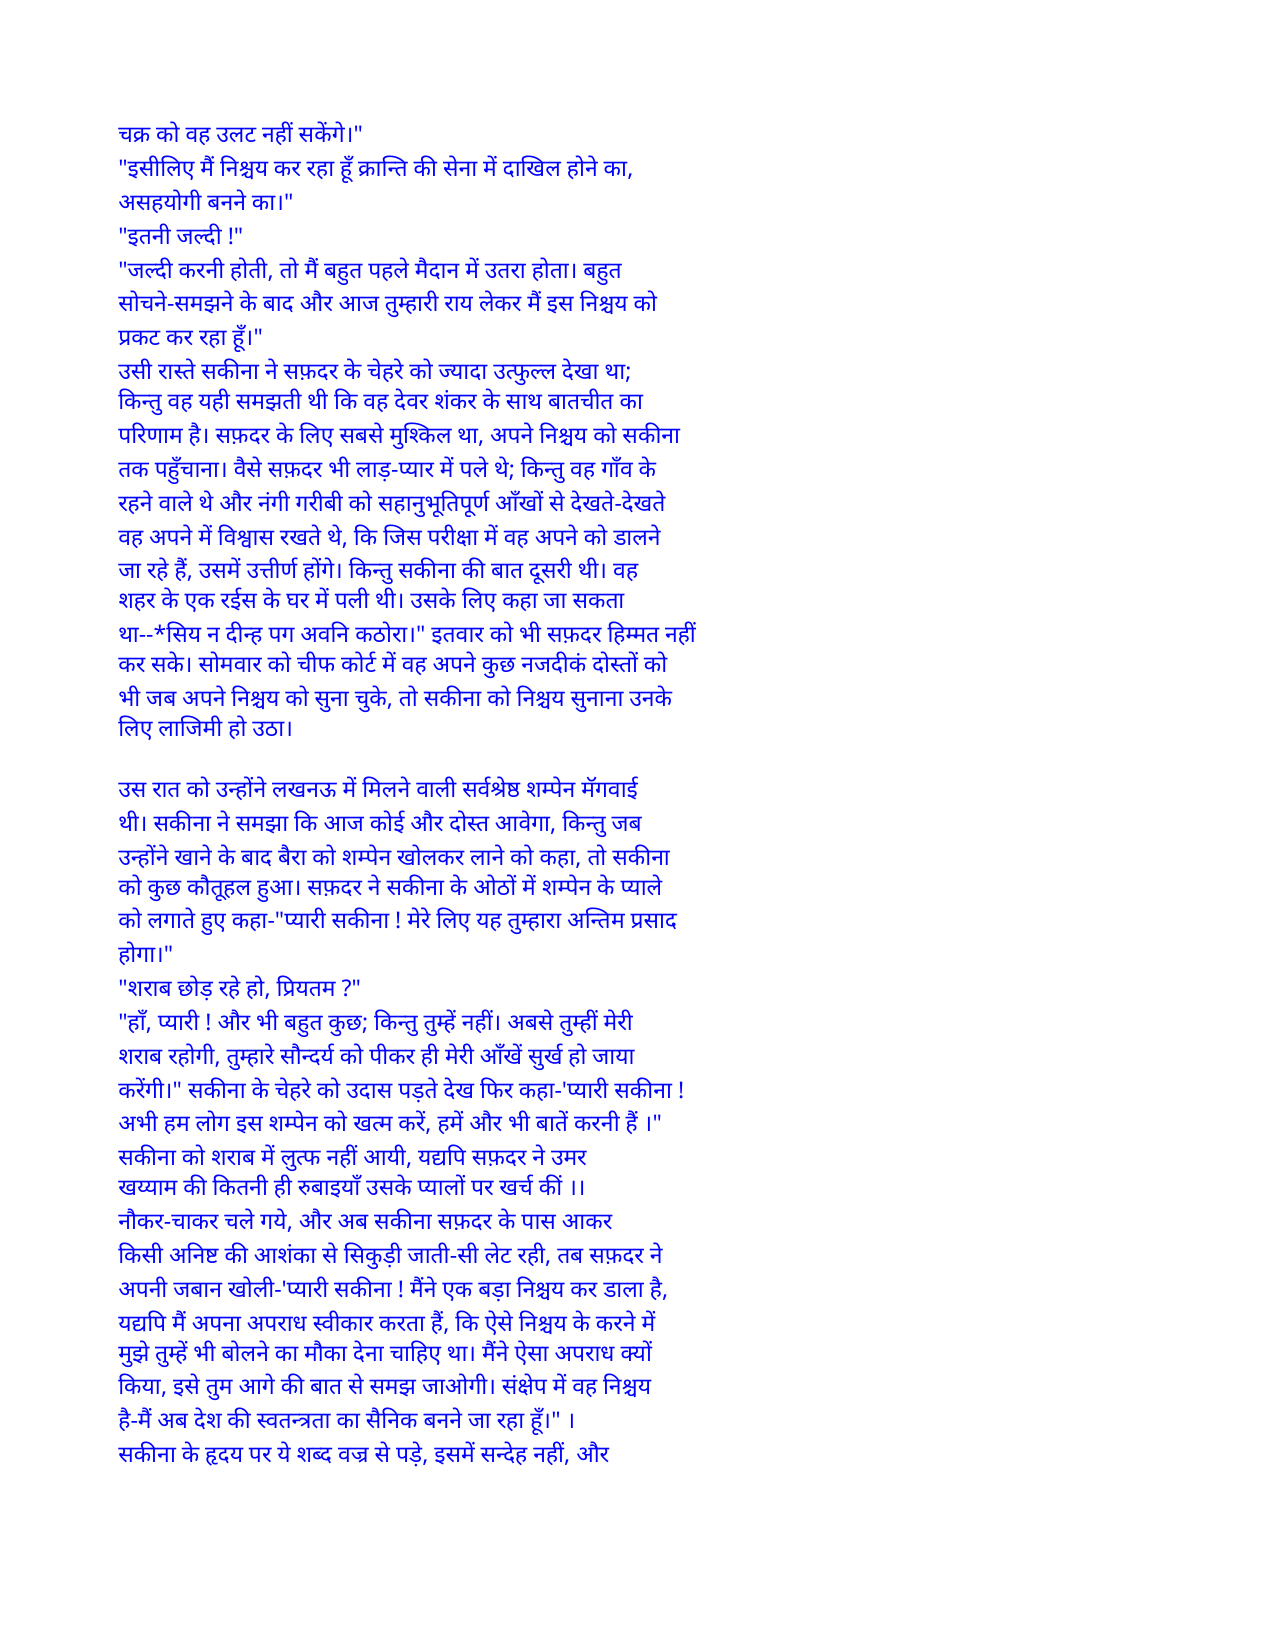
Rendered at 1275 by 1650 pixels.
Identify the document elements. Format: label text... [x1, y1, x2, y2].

text किन्तु वह यही समझती थी कि वह देवर शंकर के साथ बातचीत का [118, 389, 1157, 419]
text किसी अनिष्ट की आशंका से सिकुड़ी जाती-सी लेट रही, तब सफ़दर ने [118, 1239, 1157, 1273]
text जा रहे हैं, उसमें उत्तीर्ण होंगे। किन्तु सकीना की बात दूसरी थी। वह [118, 554, 1157, 588]
text उस रात को उन्होंने लखनऊ में मिलने वाली सर्वश्रेष्ठ शम्पेन मॅगवाई [118, 777, 1157, 807]
text करेंगी।" सकीना के चेहरे को उदास पड़ते देख फिर कहा-'प्यारी सकीना ! [118, 1073, 1157, 1107]
text रहने वाले थे और नंगी गरीबी को सहानुभूतिपूर्ण आँखों से देखते-देखते [118, 487, 1157, 520]
text लिए लाजिमी हो उठा। [118, 716, 1157, 746]
text किया, इसे तुम आगे की बात से समझ जाओगी। संक्षेप में वह निश्चय [118, 1370, 1157, 1404]
text होगा।" [118, 938, 1157, 972]
text उसी रास्ते सकीना ने सफ़दर के चेहरे को ज्यादा उत्फुल्ल देखा था; [118, 355, 1157, 389]
text "इतनी जल्दी !" [118, 220, 1157, 253]
text सकीना को शराब में लुत्फ नहीं आयी, यद्यपि सफ़दर ने उमर [118, 1141, 1157, 1175]
text वह अपने में विश्वास रखते थे, कि जिस परीक्षा में वह अपने को डालने [118, 520, 1157, 554]
text यद्यपि मैं अपना अपराध स्वीकार करता हैं, कि ऐसे निश्चय के करने में [118, 1307, 1157, 1340]
text प्रकट कर रहा हूँ।" [118, 321, 1157, 355]
text "इसीलिए मैं निश्चय कर रहा हूँ क्रान्ति की सेना में दाखिल होने का, [118, 152, 1157, 186]
text तक पहुँचाना। वैसे सफ़दर भी लाड़-प्यार में पले थे; किन्तु वह गाँव के [118, 453, 1157, 487]
text चक्र को वह उलट नहीं सकेंगे।" [118, 118, 1157, 152]
text थी। सकीना ने समझा कि आज कोई और दोस्त आवेगा, किन्तु जब [118, 807, 1157, 841]
text "जल्दी करनी होती, तो मैं बहुत पहले मैदान में उतरा होता। बहुत [118, 253, 1157, 287]
text अभी हम लोग इस शम्पेन को खत्म करें, हमें और भी बातें करनी हैं ।" [118, 1107, 1157, 1141]
text नौकर-चाकर चले गये, और अब सकीना सफ़दर के पास आकर [118, 1205, 1157, 1239]
text "हाँ, प्यारी ! और भी बहुत कुछ; किन्तु तुम्हें नहीं। अबसे तुम्हीं मेरी [118, 1006, 1157, 1040]
text सोचने-समझने के बाद और आज तुम्हारी राय लेकर मैं इस निश्चय को [118, 287, 1157, 321]
text शराब रहोगी, तुम्हारे सौन्दर्य को पीकर ही मेरी आँखें सुर्ख हो जाया [118, 1040, 1157, 1073]
text खय्याम की कितनी ही रुबाइयाँ उसके प्यालों पर खर्च कीं ।। [118, 1175, 1157, 1205]
text था--*सिय न दीन्ह पग अवनि कठोरा।" इतवार को भी सफ़दर हिम्मत नहीं [118, 618, 1157, 652]
text सकीना के हृदय पर ये शब्द वज्र से पड़े, इसमें सन्देह नहीं, और [118, 1438, 1157, 1472]
text को कुछ कौतूहल हुआ। सफ़दर ने सकीना के ओठों में शम्पेन के प्याले [118, 874, 1157, 904]
text कर सके। सोमवार को चीफ कोर्ट में वह अपने कुछ नजदीकं दोस्तों को [118, 652, 1157, 682]
text उन्होंने खाने के बाद बैरा को शम्पेन खोलकर लाने को कहा, तो सकीना [118, 841, 1157, 874]
text है-मैं अब देश की स्वतन्त्रता का सैनिक बनने जा रहा हूँ।" । [118, 1404, 1157, 1438]
text मुझे तुम्हें भी बोलने का मौका देना चाहिए था। मैंने ऐसा अपराध क्यों [118, 1340, 1157, 1370]
text परिणाम है। सफ़दर के लिए सबसे मुश्किल था, अपने निश्चय को सकीना [118, 419, 1157, 453]
text भी जब अपने निश्चय को सुना चुके, तो सकीना को निश्चय सुनाना उनके [118, 682, 1157, 716]
text असहयोगी बनने का।" [118, 186, 1157, 220]
text को लगाते हुए कहा-"प्यारी सकीना ! मेरे लिए यह तुम्हारा अन्तिम प्रसाद [118, 904, 1157, 938]
text अपनी जबान खोली-'प्यारी सकीना ! मैंने एक बड़ा निश्चय कर डाला है, [118, 1273, 1157, 1307]
text "शराब छोड़ रहे हो, प्रियतम ?" [118, 972, 1157, 1006]
text शहर के एक रईस के घर में पली थी। उसके लिए कहा जा सकता [118, 588, 1157, 618]
